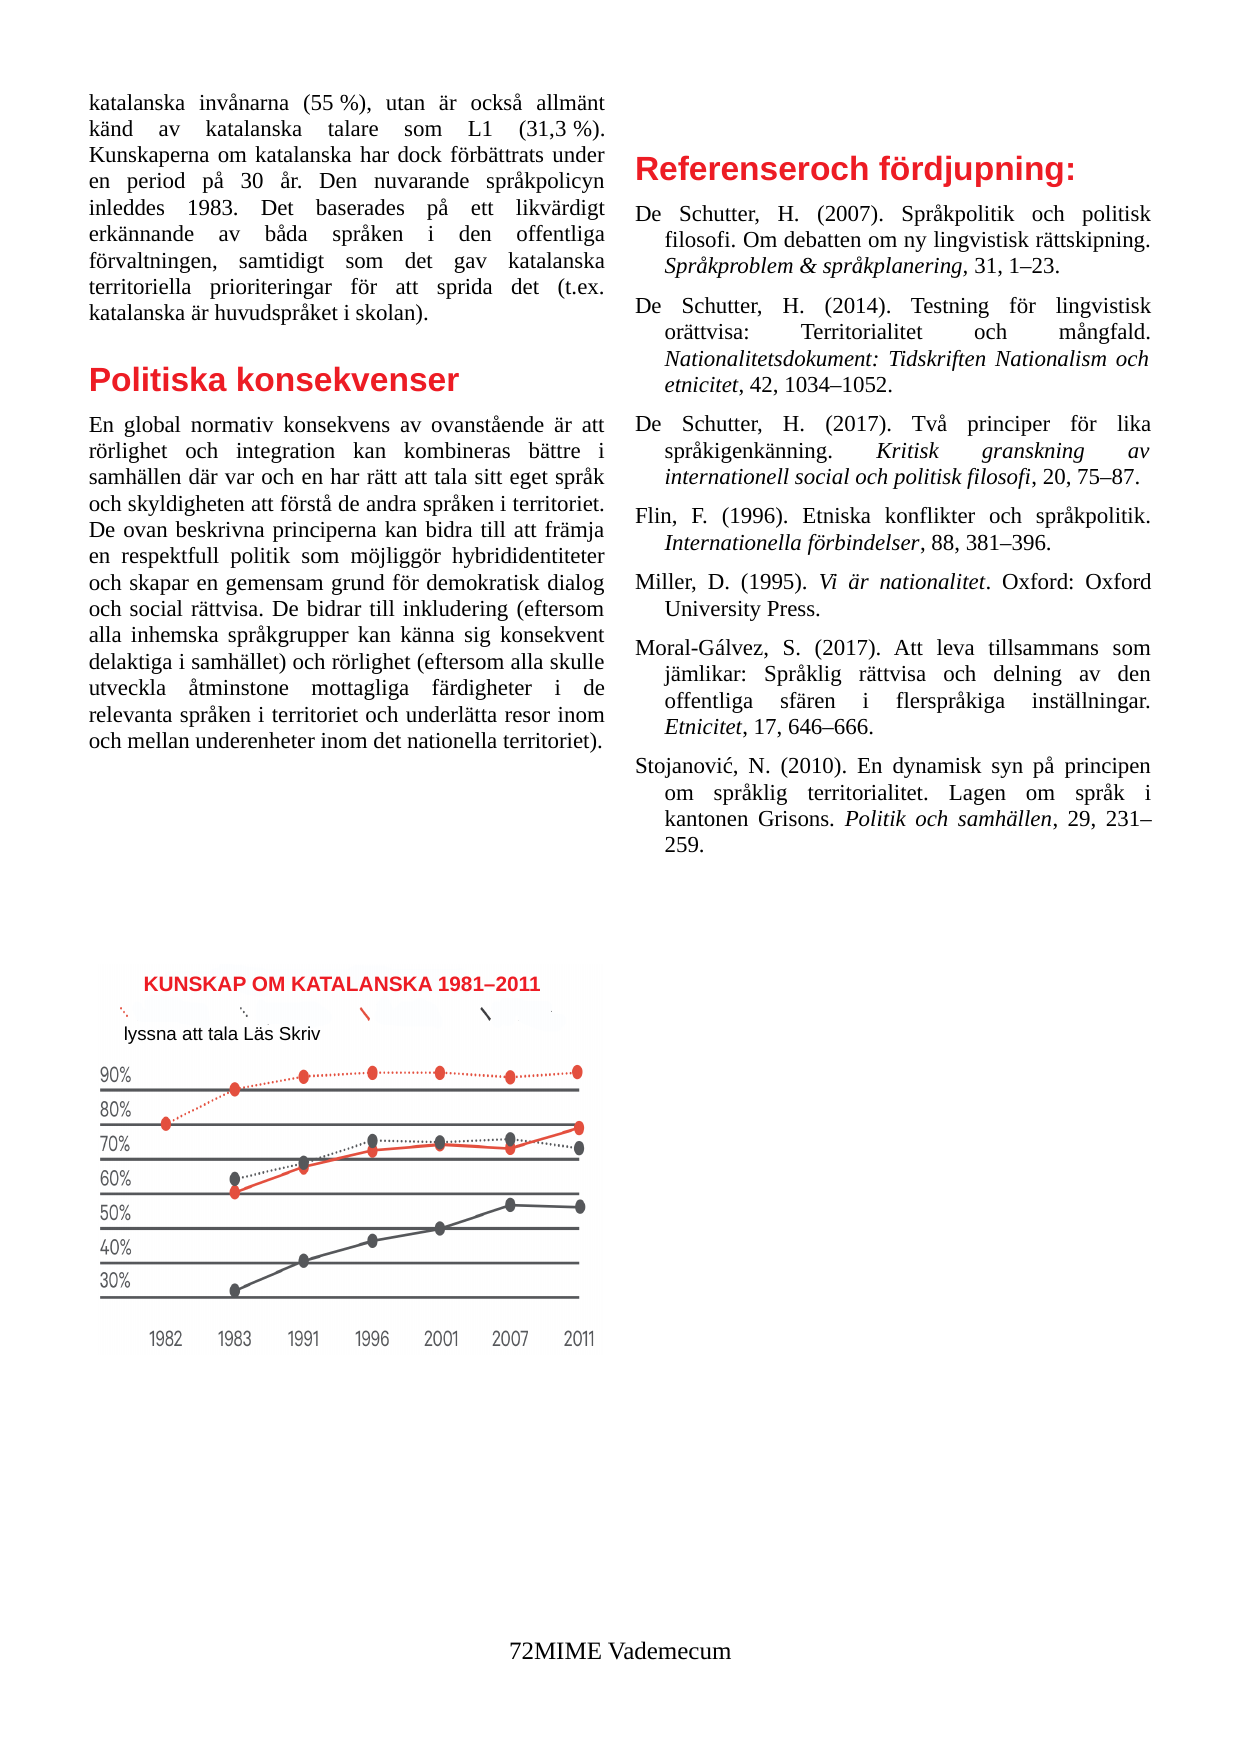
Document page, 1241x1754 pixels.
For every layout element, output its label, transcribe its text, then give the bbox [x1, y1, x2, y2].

text katalanska invånarna (55 %), utan är också allmänt känd av katalanska talare som L1 (31,3 %). Kunskaperna om katalanska har dock förbättrats under en period på 30 år. Den nuvarande språkpolicyn inleddes 1983. Det baserades på ett likvärdigt erkännande av båda språken i den offentliga förvaltningen, samtidigt som det gav katalanska territoriella prioriteringar för att sprida det (t.ex. katalanska är huvudspråket i skolan). [88, 88, 605, 326]
text De Schutter, H. (2014). Testning för lingvistisk orättvisa: Territorialitet och mångfald. Nationalitetsdokument: Tidskriften Nationalism och etnicitet, 42, 1034–1052. [635, 292, 1152, 397]
text De Schutter, H. (2007). Språkpolitik och politisk filosofi. Om debatten om ny lingvistisk rättskipning. Språkproblem & språkplanering, 31, 1–23. [635, 200, 1152, 279]
text Miller, D. (1995). Vi är nationalitet. Oxford: Oxford University Press. [635, 568, 1152, 621]
text De Schutter, H. (2017). Två principer för lika språkigenkänning. Kritisk granskning av internationell social och politisk filosofi, 20, 75–87. [635, 410, 1152, 489]
subtitle Referenseroch fördjupning: [635, 149, 1152, 187]
text En global normativ konsekvens av ovanstående är att rörlighet och integration kan kombineras bättre i samhällen där var och en har rätt att tala sitt eget språk och skyldigheten att förstå de andra språken i territoriet. De ovan beskrivna principerna kan bidra till att främja en respektfull politik som möjliggör hybrididentiteter och skapar en gemensam grund för demokratisk dialog och social rättvisa. De bidrar till inkludering (eftersom alla inhemska språkgrupper kan känna sig konsekvent delaktiga i samhället) och rörlighet (eftersom alla skulle utveckla åtminstone mottagliga färdigheter i de relevanta språken i territoriet och underlätta resor inom och mellan underenheter inom det nationella territoriet). [88, 411, 605, 753]
text Flin, F. (1996). Etniska konflikter och språkpolitik. Internationella förbindelser, 88, 381–396. [635, 502, 1152, 555]
picture [97, 964, 603, 1355]
subtitle Politiska konsekvenser [88, 359, 605, 398]
text Moral-Gálvez, S. (2017). Att leva tillsammans som jämlikar: Språklig rättvisa och delning av den offentliga sfären i flerspråkiga inställningar. Etnicitet, 17, 646–666. [635, 634, 1152, 739]
text Stojanović, N. (2010). En dynamisk syn på principen om språklig territorialitet. Lagen om språk i kantonen Grisons. Politik och samhällen, 29, 231–259. [635, 752, 1152, 858]
